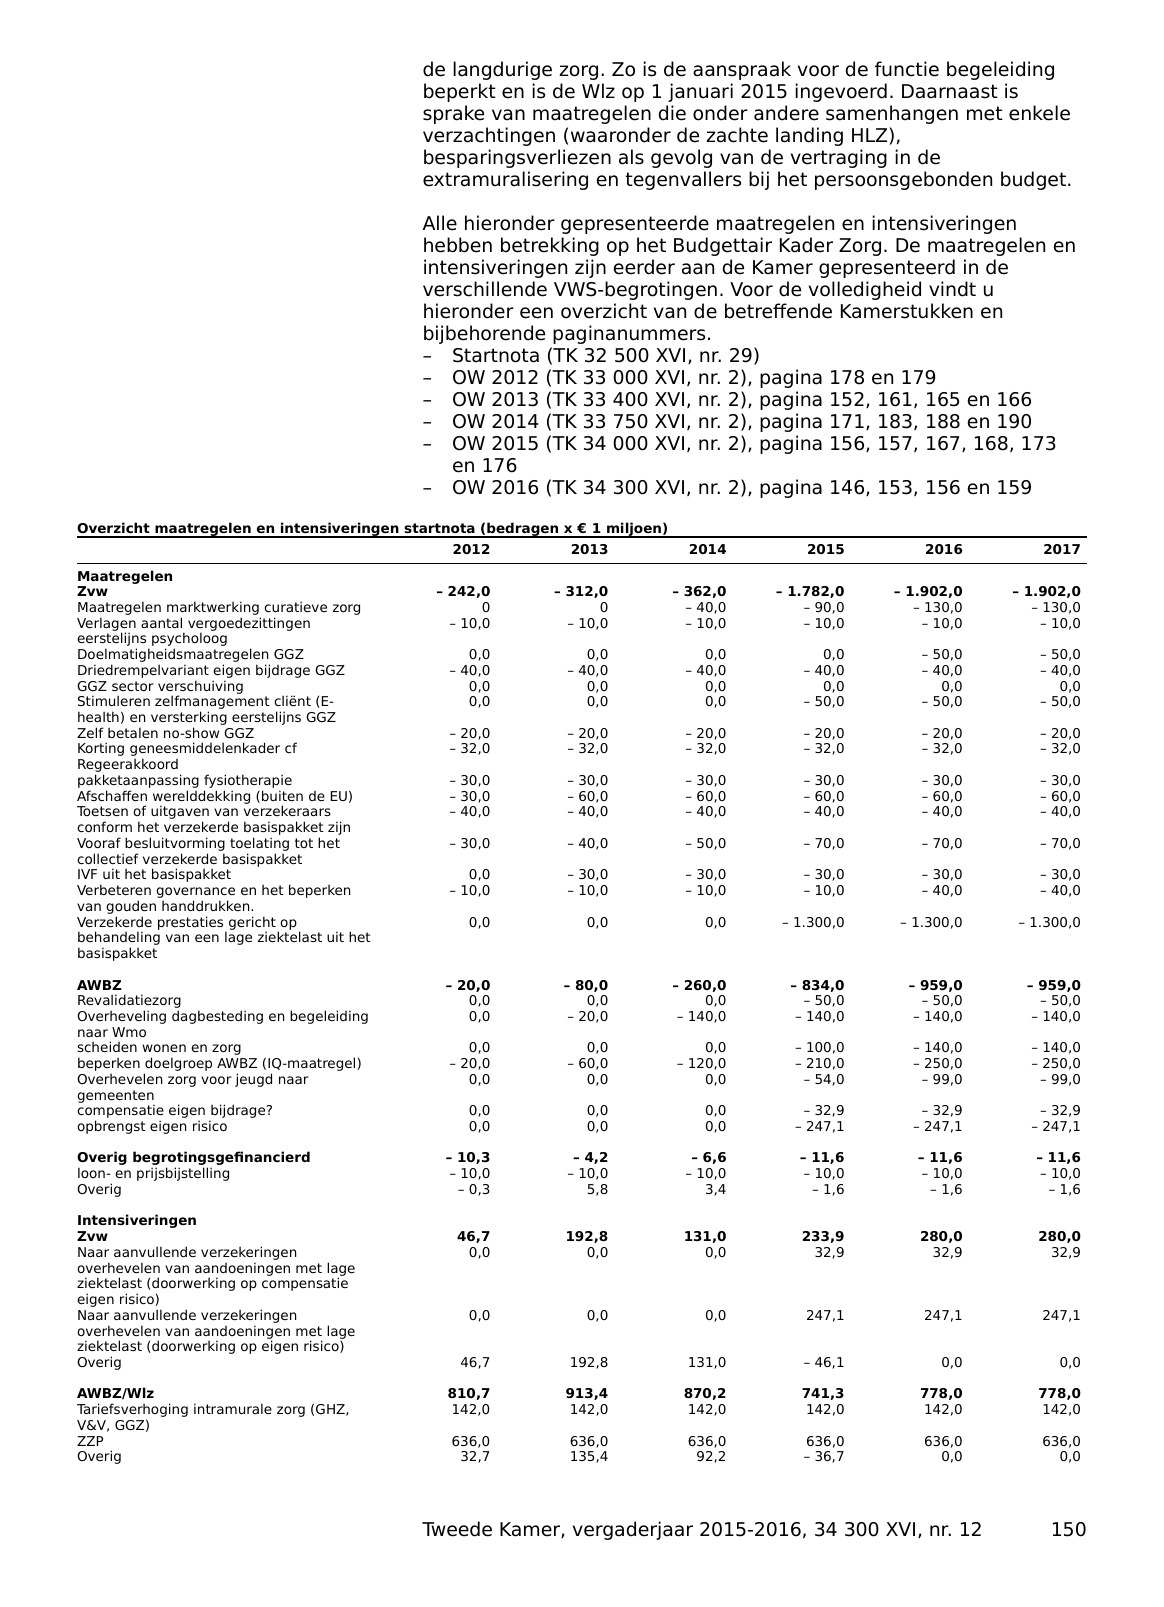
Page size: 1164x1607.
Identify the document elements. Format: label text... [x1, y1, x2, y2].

table_cell [850, 1135, 968, 1150]
table_cell AWBZ [77, 977, 378, 993]
table_cell – 140,0 [969, 1009, 1087, 1040]
table_cell – 30,0 [614, 773, 732, 788]
table_cell – 10,0 [496, 883, 614, 914]
table_cell 0 [496, 600, 614, 616]
table_cell 778,0 [850, 1386, 968, 1402]
table_cell – 20,0 [969, 726, 1087, 741]
table_cell [969, 1135, 1087, 1150]
text – OW 2016 (TK 34 300 XVI, nr. 2), pagina 146, 153, 156 en 159 [422, 477, 1087, 499]
table_cell 0,0 [614, 993, 732, 1009]
table_cell 142,0 [850, 1402, 968, 1433]
table_cell 5,8 [496, 1182, 614, 1197]
table_cell 0,0 [614, 1119, 732, 1134]
table_cell 913,4 [496, 1386, 614, 1402]
table_cell – 247,1 [969, 1119, 1087, 1134]
table_cell 135,4 [496, 1449, 614, 1465]
table_cell 192,8 [496, 1355, 614, 1371]
table_cell [496, 564, 614, 584]
table_cell [850, 1371, 968, 1386]
table_cell – 0,3 [378, 1182, 496, 1197]
table_cell Maatregelen [77, 564, 378, 584]
table_cell – 54,0 [732, 1072, 850, 1103]
table_cell 636,0 [496, 1434, 614, 1449]
table_cell loon- en prijsbijstelling [77, 1166, 378, 1182]
table_cell – 20,0 [378, 726, 496, 741]
table_cell [378, 1213, 496, 1229]
table_cell – 60,0 [732, 789, 850, 804]
table_cell [77, 1198, 378, 1213]
table_cell – 20,0 [378, 977, 496, 993]
table_cell 142,0 [496, 1402, 614, 1433]
table_cell – 140,0 [614, 1009, 732, 1040]
table_cell – 20,0 [614, 726, 732, 741]
table_cell 0,0 [496, 1119, 614, 1134]
table_cell – 70,0 [732, 836, 850, 867]
table_cell – 30,0 [732, 867, 850, 883]
table_cell Naar aanvullende verzekeringen overhevelen van aandoeningen met lage ziektelast (doorwerking op eigen risico) [77, 1308, 378, 1355]
table_cell 0,0 [969, 1355, 1087, 1371]
table_cell – 247,1 [850, 1119, 968, 1134]
table_cell 0,0 [378, 993, 496, 1009]
text – OW 2015 (TK 34 000 XVI, nr. 2), pagina 156, 157, 167, 168, 173 en 176 [422, 433, 1087, 477]
table_cell – 32,0 [732, 741, 850, 773]
table_cell Overheveling dagbesteding en begeleiding naar Wmo [77, 1009, 378, 1040]
table_cell – 1.782,0 [732, 584, 850, 600]
table_cell 247,1 [969, 1308, 1087, 1355]
table_cell – 10,0 [732, 616, 850, 647]
table_cell 0,0 [850, 1355, 968, 1371]
table_cell – 40,0 [850, 804, 968, 836]
table_cell 0,0 [969, 1449, 1087, 1465]
table_cell Korting geneesmiddelenkader cf Regeerakkoord [77, 741, 378, 773]
table_cell 32,9 [732, 1245, 850, 1308]
text de langdurige zorg. Zo is de aanspraak voor de functie begeleiding beperkt en is de Wlz op 1 januari 2015 ingevoerd. Daarnaast is sprake van maatregelen die onder andere samenhangen met enkele verzachtingen (waaronder de zachte landing HLZ), besparingsverliezen als gevolg van de vertraging in de extramuralisering en tegenvallers bij het persoonsgebonden budget. [422, 59, 1087, 191]
table_cell – 140,0 [969, 1040, 1087, 1056]
table_cell 0,0 [614, 1072, 732, 1103]
table_cell – 20,0 [378, 1056, 496, 1072]
table_cell [378, 962, 496, 977]
text – OW 2013 (TK 33 400 XVI, nr. 2), pagina 152, 161, 165 en 166 [422, 389, 1087, 411]
table_cell 0,0 [496, 1103, 614, 1119]
table_cell – 250,0 [969, 1056, 1087, 1072]
table_cell – 30,0 [496, 867, 614, 883]
table_cell [496, 1371, 614, 1386]
table_cell 0 [378, 600, 496, 616]
table_cell 0,0 [850, 1449, 968, 1465]
table_cell – 10,0 [378, 883, 496, 914]
table_cell – 10,0 [850, 616, 968, 647]
table_cell 0,0 [614, 914, 732, 962]
table_cell – 1,6 [732, 1182, 850, 1197]
table_cell [77, 1135, 378, 1150]
table_cell [969, 1213, 1087, 1229]
table_cell – 30,0 [614, 867, 732, 883]
table_cell Overig begrotingsgefinancierd [77, 1150, 378, 1166]
table_cell Driedrempelvariant eigen bijdrage GGZ [77, 663, 378, 678]
text – OW 2014 (TK 33 750 XVI, nr. 2), pagina 171, 183, 188 en 190 [422, 411, 1087, 433]
table_cell – 40,0 [969, 883, 1087, 914]
table_cell 142,0 [732, 1402, 850, 1433]
table_cell 870,2 [614, 1386, 732, 1402]
table_cell – 250,0 [850, 1056, 968, 1072]
table_cell 741,3 [732, 1386, 850, 1402]
table_cell [378, 1135, 496, 1150]
table_cell Intensiveringen [77, 1213, 378, 1229]
table_cell [614, 564, 732, 584]
table_cell – 40,0 [378, 663, 496, 678]
table_cell – 1.300,0 [969, 914, 1087, 962]
table_cell scheiden wonen en zorg [77, 1040, 378, 1056]
table_cell – 20,0 [496, 726, 614, 741]
table_cell pakketaanpassing fysiotherapie [77, 773, 378, 788]
table_cell – 40,0 [732, 804, 850, 836]
text – OW 2012 (TK 33 000 XVI, nr. 2), pagina 178 en 179 [422, 367, 1087, 389]
table_cell – 60,0 [496, 1056, 614, 1072]
table_cell – 959,0 [850, 977, 968, 993]
table_cell 92,2 [614, 1449, 732, 1465]
table_cell [614, 1135, 732, 1150]
table_cell – 4,2 [496, 1150, 614, 1166]
table_cell 0,0 [496, 1040, 614, 1056]
table_cell [732, 564, 850, 584]
table_cell [614, 1213, 732, 1229]
table_cell – 1.902,0 [969, 584, 1087, 600]
table_cell – 50,0 [850, 694, 968, 726]
table_cell 0,0 [496, 679, 614, 694]
table_cell – 50,0 [614, 836, 732, 867]
table_cell [850, 1198, 968, 1213]
table_cell Verlagen aantal vergoedezittingen eerstelijns psycholoog [77, 616, 378, 647]
table_cell – 834,0 [732, 977, 850, 993]
table_cell – 50,0 [969, 993, 1087, 1009]
table_cell – 30,0 [496, 773, 614, 788]
table_cell – 312,0 [496, 584, 614, 600]
table_cell – 959,0 [969, 977, 1087, 993]
table_cell 636,0 [850, 1434, 968, 1449]
table_cell – 60,0 [496, 789, 614, 804]
table_cell 0,0 [378, 694, 496, 726]
table_cell – 32,9 [969, 1103, 1087, 1119]
table_cell [969, 1198, 1087, 1213]
table_cell – 40,0 [614, 804, 732, 836]
table_cell – 40,0 [614, 663, 732, 678]
table_cell ZZP [77, 1434, 378, 1449]
table_cell [77, 538, 378, 563]
table_cell 131,0 [614, 1355, 732, 1371]
table_cell [77, 1371, 378, 1386]
table_cell 0,0 [496, 1072, 614, 1103]
table_cell 280,0 [969, 1229, 1087, 1245]
table_cell – 99,0 [969, 1072, 1087, 1103]
table_cell 0,0 [378, 1245, 496, 1308]
table_cell GGZ sector verschuiving [77, 679, 378, 694]
table_cell – 20,0 [496, 1009, 614, 1040]
table_cell 636,0 [969, 1434, 1087, 1449]
table_cell 0,0 [614, 1103, 732, 1119]
table_cell [496, 1135, 614, 1150]
table_cell [732, 962, 850, 977]
table_cell 0,0 [496, 993, 614, 1009]
table_cell Overig [77, 1449, 378, 1465]
table_cell 0,0 [496, 1245, 614, 1308]
table_cell – 1.902,0 [850, 584, 968, 600]
table_cell – 40,0 [969, 804, 1087, 836]
table_cell – 36,7 [732, 1449, 850, 1465]
table_cell 247,1 [850, 1308, 968, 1355]
table_cell – 50,0 [969, 694, 1087, 726]
table_cell [850, 1213, 968, 1229]
table_cell 280,0 [850, 1229, 968, 1245]
table_cell – 50,0 [850, 647, 968, 663]
table_cell – 32,0 [969, 741, 1087, 773]
table_cell 46,7 [378, 1229, 496, 1245]
table_cell [496, 962, 614, 977]
table_cell 0,0 [496, 694, 614, 726]
table_cell 0,0 [732, 679, 850, 694]
table_cell Toetsen of uitgaven van verzekeraars conform het verzekerde basispakket zijn [77, 804, 378, 836]
table_cell – 10,3 [378, 1150, 496, 1166]
table_cell Vooraf besluitvorming toelating tot het collectief verzekerde basispakket [77, 836, 378, 867]
table_cell – 40,0 [378, 804, 496, 836]
table_cell 0,0 [378, 914, 496, 962]
table_cell – 99,0 [850, 1072, 968, 1103]
text Alle hieronder gepresenteerde maatregelen en intensiveringen hebben betrekking op het Budgettair Kader Zorg. De maatregelen en intensiveringen zijn eerder aan de Kamer gepresenteerd in de verschillende VWS-begrotingen. Voor de volledigheid vindt u hieronder een overzicht van de betreffende Kamerstukken en bijbehorende paginanummers. [422, 213, 1087, 345]
table_cell – 20,0 [732, 726, 850, 741]
table_cell Verbeteren governance en het beperken van gouden handdrukken. [77, 883, 378, 914]
table_cell – 130,0 [969, 600, 1087, 616]
table_cell – 60,0 [969, 789, 1087, 804]
table_cell – 30,0 [969, 773, 1087, 788]
table_cell – 80,0 [496, 977, 614, 993]
table_cell – 1.300,0 [732, 914, 850, 962]
table_cell – 46,1 [732, 1355, 850, 1371]
table_cell – 40,0 [496, 836, 614, 867]
table_cell Overig [77, 1182, 378, 1197]
table_cell – 140,0 [850, 1040, 968, 1056]
table_cell – 40,0 [969, 663, 1087, 678]
table_cell 0,0 [378, 1308, 496, 1355]
table_cell [732, 1371, 850, 1386]
table_cell 0,0 [378, 1072, 496, 1103]
table_cell 46,7 [378, 1355, 496, 1371]
text – Startnota (TK 32 500 XVI, nr. 29) [422, 345, 1087, 367]
table_cell 0,0 [378, 1040, 496, 1056]
table_cell – 50,0 [969, 647, 1087, 663]
table_cell [77, 962, 378, 977]
table_cell [614, 1198, 732, 1213]
table_cell – 70,0 [969, 836, 1087, 867]
table_cell – 130,0 [850, 600, 968, 616]
table_cell 247,1 [732, 1308, 850, 1355]
table_cell – 140,0 [732, 1009, 850, 1040]
table_cell – 70,0 [850, 836, 968, 867]
table_cell 0,0 [378, 1119, 496, 1134]
table_cell Maatregelen marktwerking curatieve zorg [77, 600, 378, 616]
table_cell – 242,0 [378, 584, 496, 600]
table_cell 2017 [969, 538, 1087, 563]
table_cell [496, 1198, 614, 1213]
table_cell – 247,1 [732, 1119, 850, 1134]
table_cell Doelmatigheidsmaatregelen GGZ [77, 647, 378, 663]
table_cell 32,7 [378, 1449, 496, 1465]
table_cell 0,0 [496, 914, 614, 962]
table_cell [496, 1213, 614, 1229]
table_cell [732, 1213, 850, 1229]
table_cell 142,0 [378, 1402, 496, 1433]
table_cell – 10,0 [378, 1166, 496, 1182]
table_cell 142,0 [969, 1402, 1087, 1433]
table_cell – 50,0 [850, 993, 968, 1009]
table_cell 636,0 [614, 1434, 732, 1449]
table_cell 2012 [378, 538, 496, 563]
table_cell 0,0 [969, 679, 1087, 694]
table_cell 233,9 [732, 1229, 850, 1245]
table_cell – 30,0 [850, 773, 968, 788]
table_cell – 30,0 [378, 789, 496, 804]
table_cell – 32,9 [732, 1103, 850, 1119]
table_cell – 10,0 [496, 616, 614, 647]
table_cell 636,0 [378, 1434, 496, 1449]
table_cell 192,8 [496, 1229, 614, 1245]
table_cell Stimuleren zelfmanagement cliënt (E-health) en versterking eerstelijns GGZ [77, 694, 378, 726]
table_cell – 40,0 [496, 663, 614, 678]
table_cell [614, 1371, 732, 1386]
table_cell 0,0 [614, 1308, 732, 1355]
table_cell – 11,6 [732, 1150, 850, 1166]
table_cell – 6,6 [614, 1150, 732, 1166]
table_cell [732, 1135, 850, 1150]
table_cell Naar aanvullende verzekeringen overhevelen van aandoeningen met lage ziektelast (doorwerking op compensatie eigen risico) [77, 1245, 378, 1308]
table_cell – 1,6 [969, 1182, 1087, 1197]
table_cell 0,0 [496, 1308, 614, 1355]
table_cell [969, 1371, 1087, 1386]
table_cell 131,0 [614, 1229, 732, 1245]
table_cell 0,0 [614, 694, 732, 726]
table_cell Zvw [77, 1229, 378, 1245]
table_cell 0,0 [850, 679, 968, 694]
table_cell – 90,0 [732, 600, 850, 616]
table_cell 810,7 [378, 1386, 496, 1402]
table_cell – 10,0 [614, 616, 732, 647]
table_cell Overig [77, 1355, 378, 1371]
table_cell – 10,0 [732, 1166, 850, 1182]
table_cell Afschaffen werelddekking (buiten de EU) [77, 789, 378, 804]
table_cell [378, 1198, 496, 1213]
table_cell [614, 962, 732, 977]
table_cell [969, 564, 1087, 584]
table_cell 142,0 [614, 1402, 732, 1433]
table_cell – 60,0 [850, 789, 968, 804]
table_cell – 10,0 [614, 883, 732, 914]
table_cell beperken doelgroep AWBZ (IQ-maatregel) [77, 1056, 378, 1072]
table_cell 0,0 [378, 1009, 496, 1040]
table_cell – 30,0 [378, 773, 496, 788]
table_cell 0,0 [496, 647, 614, 663]
table_cell – 1,6 [850, 1182, 968, 1197]
table_cell – 260,0 [614, 977, 732, 993]
table_cell – 32,9 [850, 1103, 968, 1119]
table_cell – 30,0 [378, 836, 496, 867]
table_cell IVF uit het basispakket [77, 867, 378, 883]
table_cell 0,0 [614, 679, 732, 694]
table_cell [732, 1198, 850, 1213]
table_cell [378, 1371, 496, 1386]
table_cell – 10,0 [614, 1166, 732, 1182]
table_cell 0,0 [378, 867, 496, 883]
table_cell [378, 564, 496, 584]
table_cell 32,9 [850, 1245, 968, 1308]
table_cell – 32,0 [378, 741, 496, 773]
table_cell 0,0 [378, 679, 496, 694]
table_cell AWBZ/Wlz [77, 1386, 378, 1402]
table_cell 2016 [850, 538, 968, 563]
table_cell – 50,0 [732, 694, 850, 726]
table_cell – 30,0 [850, 867, 968, 883]
table_cell – 32,0 [614, 741, 732, 773]
table_cell – 100,0 [732, 1040, 850, 1056]
table_cell – 32,0 [496, 741, 614, 773]
table_cell – 40,0 [850, 883, 968, 914]
table_cell 636,0 [732, 1434, 850, 1449]
table_cell – 40,0 [732, 663, 850, 678]
table_cell – 210,0 [732, 1056, 850, 1072]
table_cell – 11,6 [969, 1150, 1087, 1166]
table_cell – 120,0 [614, 1056, 732, 1072]
table_cell 778,0 [969, 1386, 1087, 1402]
table_cell – 362,0 [614, 584, 732, 600]
table_cell Revalidatiezorg [77, 993, 378, 1009]
table_cell – 30,0 [969, 867, 1087, 883]
table_cell – 140,0 [850, 1009, 968, 1040]
table_cell – 10,0 [378, 616, 496, 647]
table_cell – 10,0 [732, 883, 850, 914]
table_cell – 32,0 [850, 741, 968, 773]
table_cell 2013 [496, 538, 614, 563]
table_cell 0,0 [732, 647, 850, 663]
table_cell Zvw [77, 584, 378, 600]
table_cell – 40,0 [614, 600, 732, 616]
table_cell 2014 [614, 538, 732, 563]
table_cell 0,0 [614, 1040, 732, 1056]
table_cell 0,0 [378, 647, 496, 663]
table_cell Verzekerde prestaties gericht op behandeling van een lage ziektelast uit het basispakket [77, 914, 378, 962]
table_cell [969, 962, 1087, 977]
table_cell compensatie eigen bijdrage? [77, 1103, 378, 1119]
table_cell – 10,0 [850, 1166, 968, 1182]
table_cell – 10,0 [496, 1166, 614, 1182]
table_cell – 50,0 [732, 993, 850, 1009]
table_cell – 30,0 [732, 773, 850, 788]
table_cell 3,4 [614, 1182, 732, 1197]
table_cell [850, 564, 968, 584]
table_cell – 40,0 [850, 663, 968, 678]
table_cell Overhevelen zorg voor jeugd naar gemeenten [77, 1072, 378, 1103]
table_cell – 10,0 [969, 1166, 1087, 1182]
table_cell [850, 962, 968, 977]
table_cell Tariefsverhoging intramurale zorg (GHZ, V&V, GGZ) [77, 1402, 378, 1433]
table_cell 0,0 [614, 647, 732, 663]
table_cell – 11,6 [850, 1150, 968, 1166]
table_cell 2015 [732, 538, 850, 563]
table_cell Zelf betalen no-show GGZ [77, 726, 378, 741]
table_cell 0,0 [614, 1245, 732, 1308]
table_cell opbrengst eigen risico [77, 1119, 378, 1134]
table_cell – 40,0 [496, 804, 614, 836]
table_header Overzicht maatregelen en intensiveringen startnota (bedragen x € 1 miljoen) [77, 521, 1087, 536]
table_cell – 20,0 [850, 726, 968, 741]
table_cell – 1.300,0 [850, 914, 968, 962]
table_cell 0,0 [378, 1103, 496, 1119]
table_cell 32,9 [969, 1245, 1087, 1308]
table_cell – 10,0 [969, 616, 1087, 647]
table_cell – 60,0 [614, 789, 732, 804]
